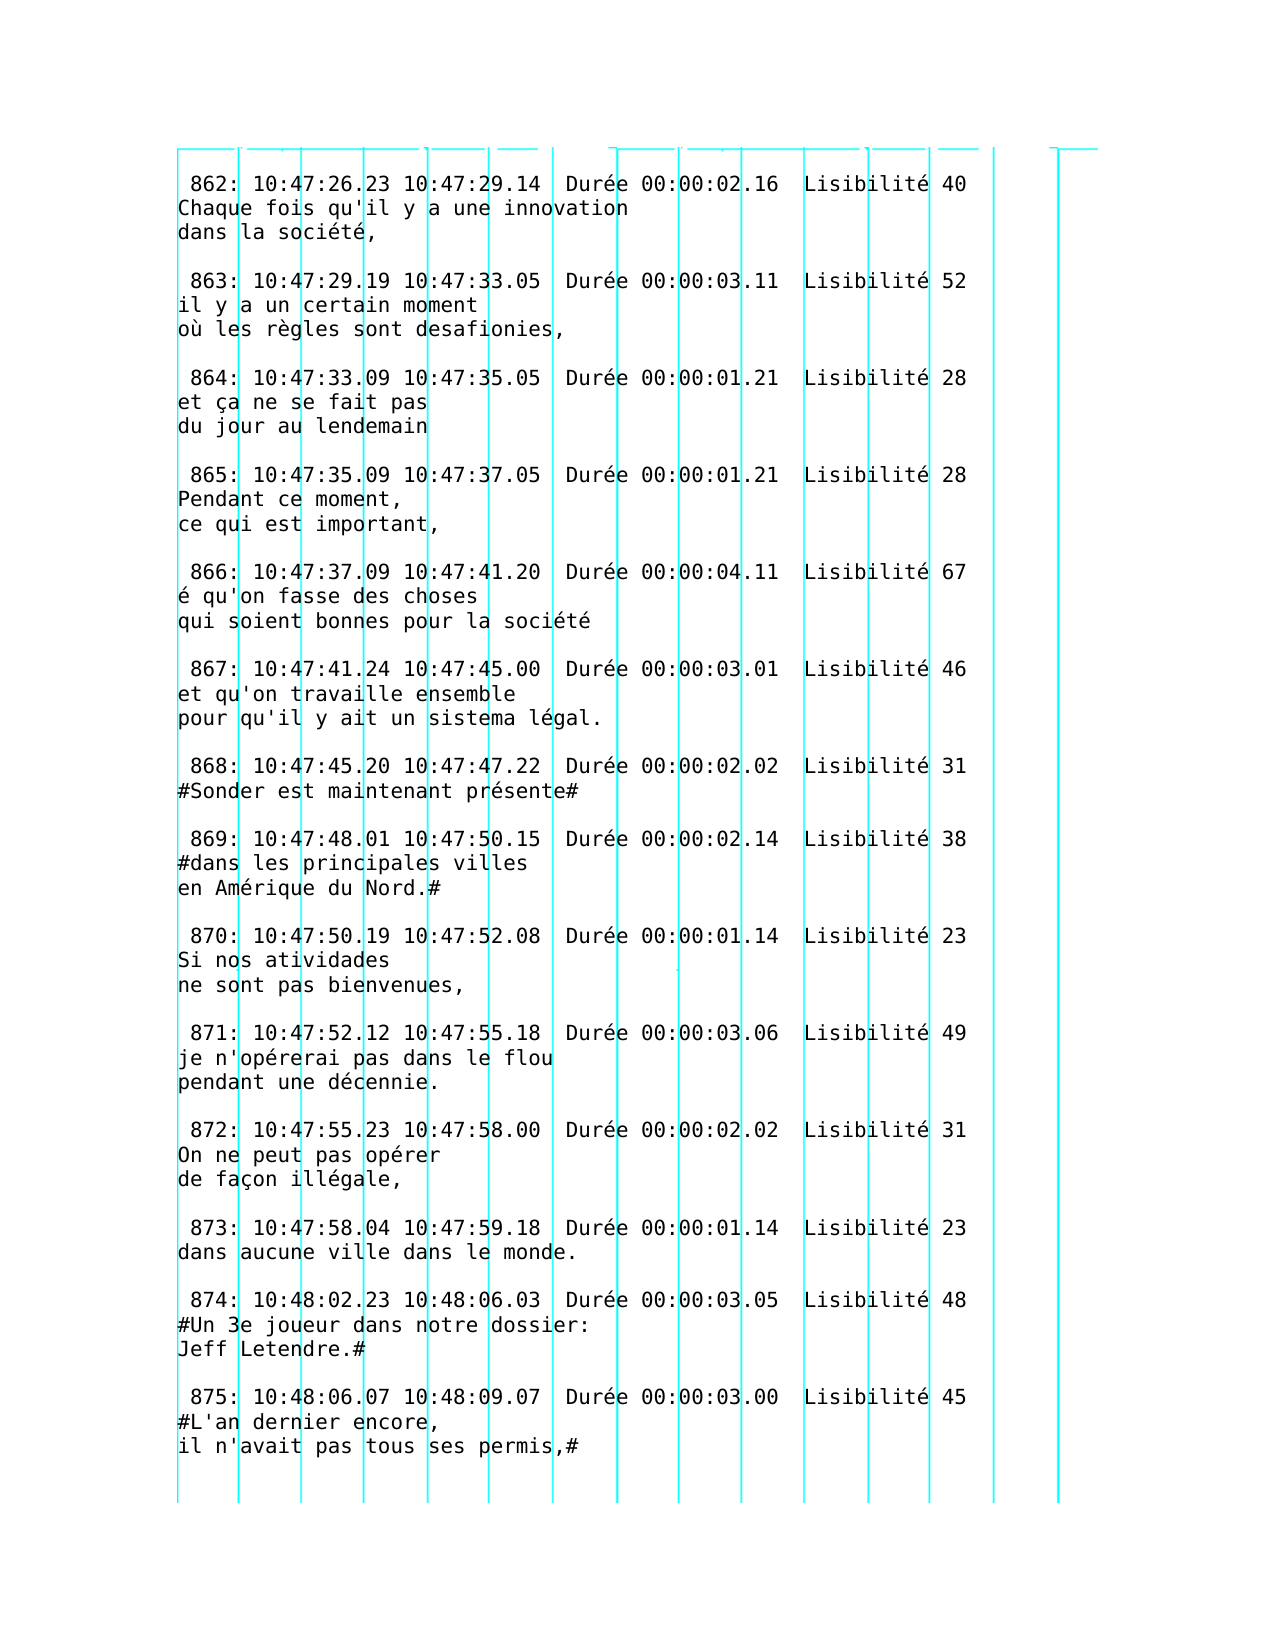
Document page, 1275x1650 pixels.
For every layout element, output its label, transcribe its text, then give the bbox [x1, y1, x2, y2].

text en Amérique du Nord.# [177, 876, 1098, 900]
text il y a un certain moment [177, 293, 1098, 317]
text #Sonder est maintenant présente# [177, 779, 1098, 803]
text #L'an dernier encore, [177, 1410, 1098, 1434]
text #dans les principales villes [177, 851, 1098, 876]
text 870: 10:47:50.19 10:47:52.08 Durée 00:00:01.14 Lisibilité 23 [177, 924, 1098, 948]
text dans aucune ville dans le monde. [177, 1240, 1098, 1264]
text #Un 3e joueur dans notre dossier: [177, 1313, 1098, 1337]
text de façon illégale, [177, 1167, 1098, 1191]
text 866: 10:47:37.09 10:47:41.20 Durée 00:00:04.11 Lisibilité 67 [177, 560, 1098, 584]
text je n'opérerai pas dans le flou [177, 1046, 1098, 1070]
text 873: 10:47:58.04 10:47:59.18 Durée 00:00:01.14 Lisibilité 23 [177, 1216, 1098, 1240]
text 862: 10:47:26.23 10:47:29.14 Durée 00:00:02.16 Lisibilité 40 [177, 172, 1098, 196]
text qui soient bonnes pour la société [177, 609, 1098, 633]
text et qu'on travaille ensemble [177, 682, 1098, 706]
text du jour au lendemain [177, 414, 1098, 439]
text Si nos atividades [177, 948, 1098, 973]
text ce qui est important, [177, 512, 1098, 536]
text où les règles sont desafionies, [177, 317, 1098, 342]
picture [177, 147, 1098, 1503]
text 874: 10:48:02.23 10:48:06.03 Durée 00:00:03.05 Lisibilité 48 [177, 1288, 1098, 1313]
text ne sont pas bienvenues, [177, 973, 1098, 997]
text pendant une décennie. [177, 1070, 1098, 1094]
text pour qu'il y ait un sistema légal. [177, 706, 1098, 730]
text 865: 10:47:35.09 10:47:37.05 Durée 00:00:01.21 Lisibilité 28 [177, 463, 1098, 487]
text et ça ne se fait pas [177, 390, 1098, 414]
text On ne peut pas opérer [177, 1143, 1098, 1167]
text Jeff Letendre.# [177, 1337, 1098, 1361]
text 871: 10:47:52.12 10:47:55.18 Durée 00:00:03.06 Lisibilité 49 [177, 1021, 1098, 1046]
text dans la société, [177, 220, 1098, 245]
text 875: 10:48:06.07 10:48:09.07 Durée 00:00:03.00 Lisibilité 45 [177, 1385, 1098, 1410]
text é qu'on fasse des choses [177, 584, 1098, 609]
text 867: 10:47:41.24 10:47:45.00 Durée 00:00:03.01 Lisibilité 46 [177, 657, 1098, 682]
text 872: 10:47:55.23 10:47:58.00 Durée 00:00:02.02 Lisibilité 31 [177, 1118, 1098, 1143]
text 868: 10:47:45.20 10:47:47.22 Durée 00:00:02.02 Lisibilité 31 [177, 754, 1098, 779]
text Pendant ce moment, [177, 487, 1098, 512]
text 863: 10:47:29.19 10:47:33.05 Durée 00:00:03.11 Lisibilité 52 [177, 269, 1098, 293]
text 869: 10:47:48.01 10:47:50.15 Durée 00:00:02.14 Lisibilité 38 [177, 827, 1098, 851]
text Chaque fois qu'il y a une innovation [177, 196, 1098, 220]
text 864: 10:47:33.09 10:47:35.05 Durée 00:00:01.21 Lisibilité 28 [177, 366, 1098, 390]
text il n'avait pas tous ses permis,# [177, 1434, 1098, 1458]
